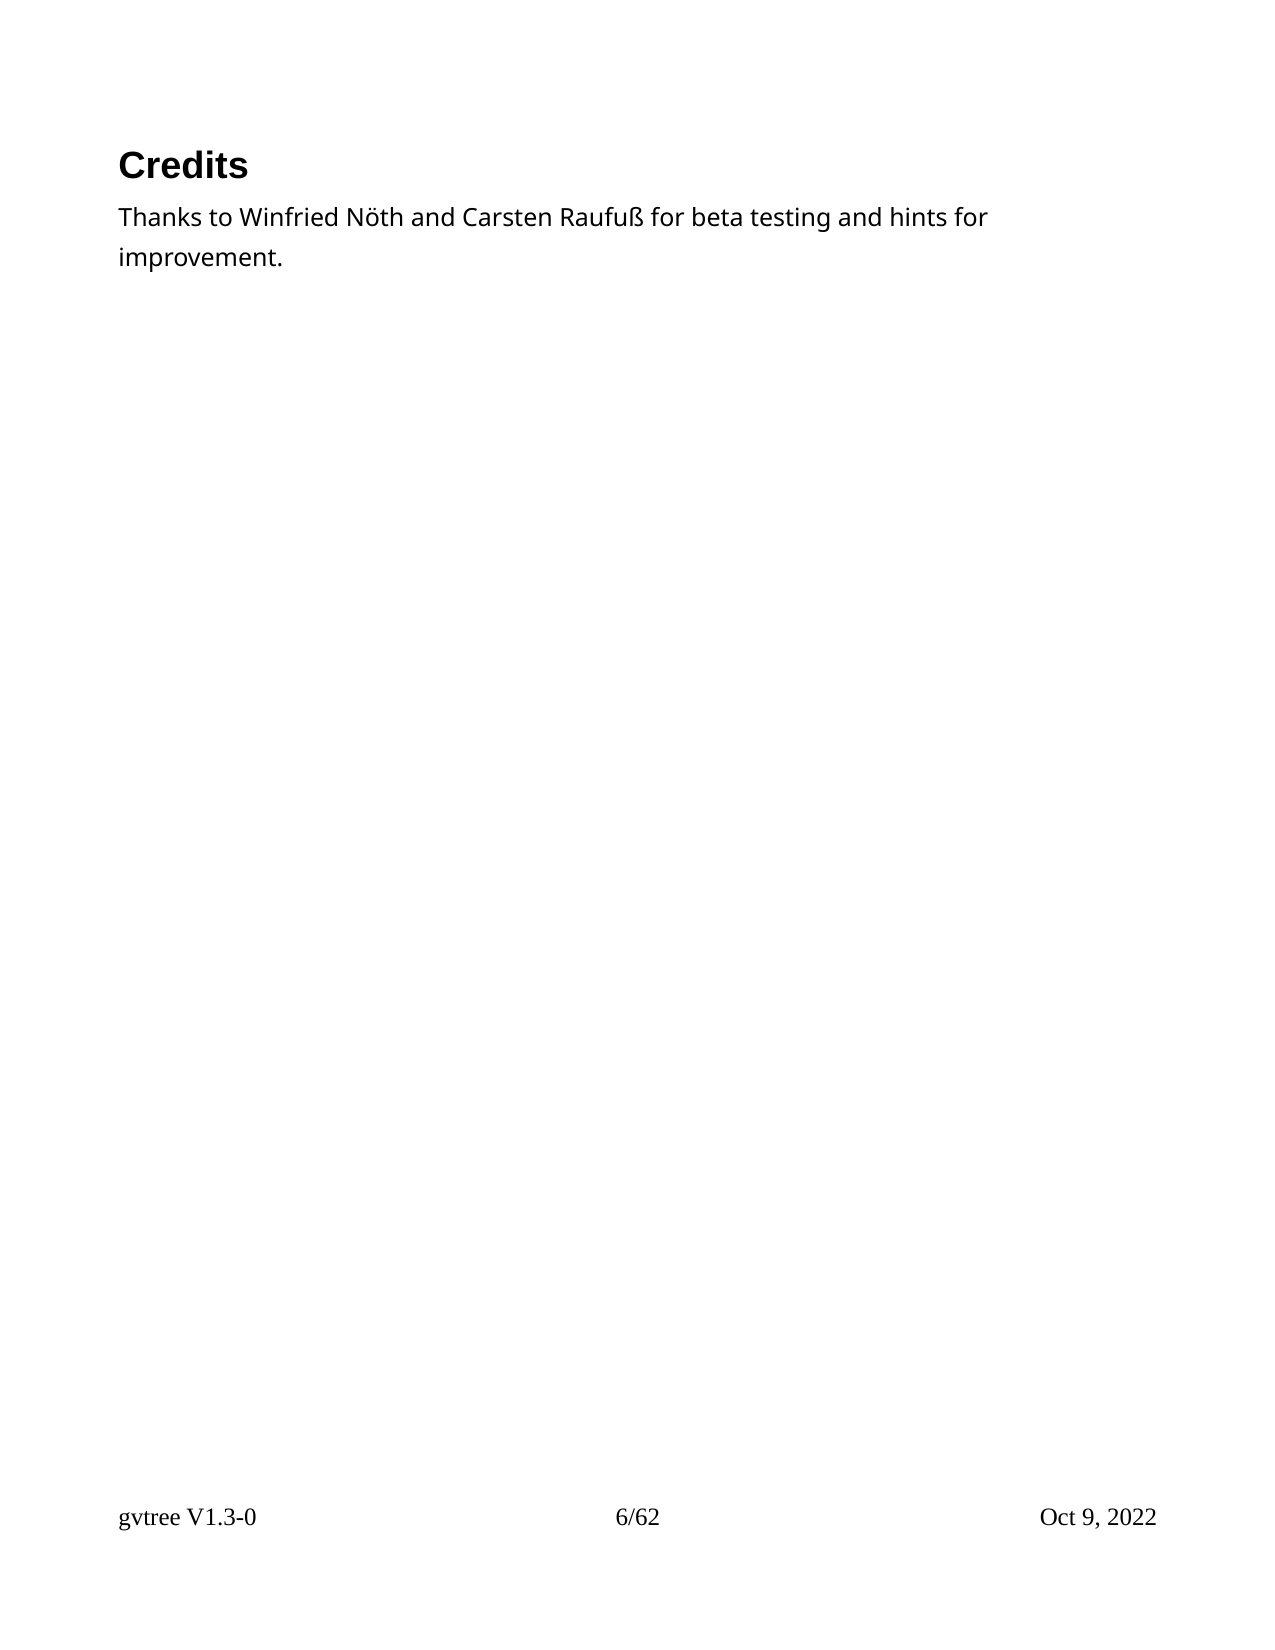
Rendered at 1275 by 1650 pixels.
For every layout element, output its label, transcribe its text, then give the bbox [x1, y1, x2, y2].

subtitle Credits [118, 143, 1157, 187]
text Thanks to Winfried Nöth and Carsten Raufuß for beta testing and hints for improvement. [118, 199, 1157, 274]
